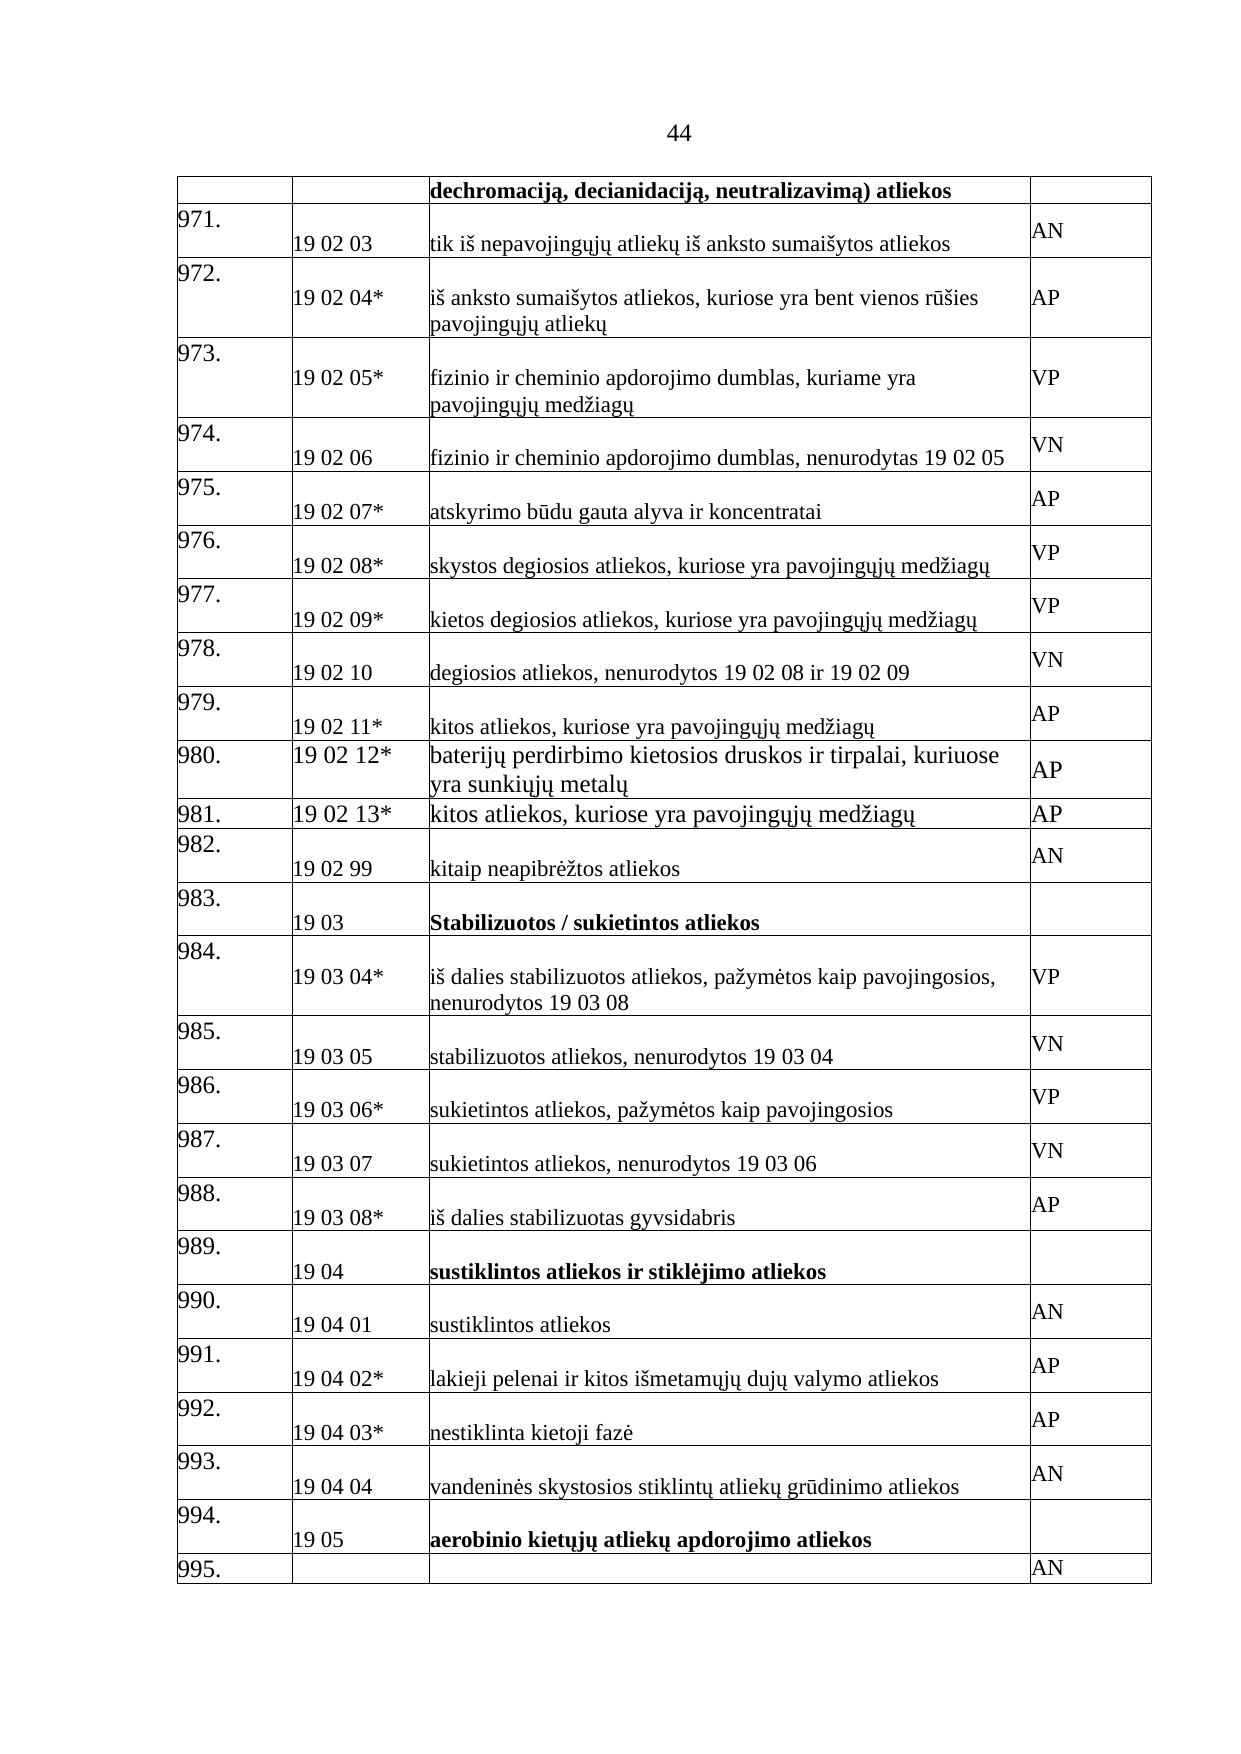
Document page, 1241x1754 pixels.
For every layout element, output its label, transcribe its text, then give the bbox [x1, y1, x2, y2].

table_cell kietos degiosios atliekos, kuriose yra pavojingųjų medžiagų [430, 579, 1030, 632]
table_cell [178, 1031, 186, 1038]
table_cell [180, 891, 186, 898]
table_cell AN [1031, 1285, 1151, 1338]
table_cell 19 03 05 [293, 1016, 429, 1069]
table_cell [178, 1339, 292, 1392]
table_cell 19 03 08* [293, 1178, 429, 1230]
table_cell [180, 212, 186, 219]
table_cell [180, 1401, 186, 1408]
table_cell [178, 1354, 186, 1361]
table_cell iš dalies stabilizuotas gyvsidabris [430, 1178, 1030, 1230]
table_cell 19 02 11* [293, 687, 429, 739]
table_cell [178, 687, 292, 739]
table_cell [180, 1508, 186, 1515]
table_cell [180, 1239, 186, 1246]
table_cell iš anksto sumaišytos atliekos, kuriose yra bent vienos rūšies pavojingųjų atliekų [430, 258, 1030, 337]
table_cell [178, 433, 186, 440]
table_cell 19 02 04* [293, 258, 429, 337]
table_cell [178, 814, 186, 821]
table_cell skystos degiosios atliekos, kuriose yra pavojingųjų medžiagų [430, 526, 1030, 578]
table_cell [180, 837, 186, 844]
table_cell AN [1031, 1554, 1151, 1583]
table_cell 19 02 07* [293, 472, 429, 524]
table_cell iš dalies stabilizuotos atliekos, pažymėtos kaip pavojingosios, nenurodytos 19 03 08 [430, 936, 1030, 1015]
table_cell kitos atliekos, kuriose yra pavojingųjų medžiagų [430, 799, 1030, 828]
table_cell [180, 748, 186, 755]
table_cell [178, 579, 292, 632]
table_cell 19 05 [293, 1500, 429, 1553]
table_cell [178, 1178, 292, 1230]
table_cell fizinio ir cheminio apdorojimo dumblas, kuriame yra pavojingųjų medžiagų [430, 338, 1030, 417]
table_cell [180, 1454, 186, 1461]
table_cell [1031, 177, 1151, 203]
table_cell [1031, 1231, 1151, 1284]
table_cell baterijų perdirbimo kietosios druskos ir tirpalai, kuriuose yra sunkiųjų metalų [430, 741, 1030, 798]
table_cell VP [1031, 579, 1151, 632]
table_cell [178, 755, 186, 762]
table_cell [178, 204, 292, 257]
table_cell VP [1031, 1070, 1151, 1123]
table_cell dechromaciją, decianidaciją, neutralizavimą) atliekos [430, 177, 1030, 203]
table_cell 19 02 09* [293, 579, 429, 632]
table_cell [178, 338, 292, 417]
table_cell [178, 1569, 186, 1576]
table_cell degiosios atliekos, nenurodytos 19 02 08 ir 19 02 09 [430, 633, 1030, 686]
table_cell AP [1031, 1178, 1151, 1230]
table_cell 19 02 13* [293, 799, 429, 828]
table_cell 19 04 01 [293, 1285, 429, 1338]
table_cell [180, 1293, 186, 1300]
table_cell [1031, 1500, 1151, 1553]
table_cell [178, 177, 292, 203]
table_cell aerobinio kietųjų atliekų apdorojimo atliekos [430, 1500, 1030, 1553]
table_cell [178, 219, 186, 226]
table_cell [178, 1500, 292, 1553]
table_cell sukietintos atliekos, pažymėtos kaip pavojingosios [430, 1070, 1030, 1123]
table_cell [178, 1139, 186, 1146]
table_cell [178, 1070, 292, 1123]
table_cell [178, 741, 292, 798]
table_cell AN [1031, 829, 1151, 882]
table_cell kitaip neapibrėžtos atliekos [430, 829, 1030, 882]
table_cell 19 03 04* [293, 936, 429, 1015]
table_cell [178, 487, 186, 494]
table_cell 19 02 12* [293, 741, 429, 798]
table_cell fizinio ir cheminio apdorojimo dumblas, nenurodytas 19 02 05 [430, 418, 1030, 471]
table_cell AP [1031, 687, 1151, 739]
table_cell [178, 1246, 186, 1253]
table_cell sukietintos atliekos, nenurodytos 19 03 06 [430, 1124, 1030, 1177]
table_cell [180, 641, 186, 648]
table_cell [178, 799, 292, 828]
table_cell 19 02 99 [293, 829, 429, 882]
table_cell [178, 1016, 292, 1069]
table_cell atskyrimo būdu gauta alyva ir koncentratai [430, 472, 1030, 524]
table_cell [1031, 883, 1151, 935]
table_cell [178, 633, 292, 686]
table_cell 19 02 10 [293, 633, 429, 686]
table_cell AP [1031, 799, 1151, 828]
table_cell [180, 480, 186, 487]
table_cell [178, 526, 292, 578]
table_cell VP [1031, 338, 1151, 417]
table_cell 19 04 [293, 1231, 429, 1284]
table_cell AN [1031, 1446, 1151, 1499]
table_cell kitos atliekos, kuriose yra pavojingųjų medžiagų [430, 687, 1030, 739]
table_cell [178, 1408, 186, 1415]
table_cell AN [1031, 204, 1151, 257]
table_cell VN [1031, 633, 1151, 686]
table_cell [180, 1078, 186, 1085]
table_cell 19 02 06 [293, 418, 429, 471]
table_cell [178, 1085, 186, 1092]
table_cell [178, 418, 292, 471]
table_cell VP [1031, 936, 1151, 1015]
table_cell AP [1031, 1393, 1151, 1445]
table_cell [178, 353, 186, 360]
table_cell [180, 944, 186, 951]
table_cell tik iš nepavojingųjų atliekų iš anksto sumaišytos atliekos [430, 204, 1030, 257]
table_cell [178, 951, 186, 958]
table_cell VN [1031, 418, 1151, 471]
table_cell [178, 1393, 292, 1445]
table_cell AP [1031, 741, 1151, 798]
table_cell sustiklintos atliekos ir stiklėjimo atliekos [430, 1231, 1030, 1284]
table_cell [178, 1554, 292, 1583]
table_cell [178, 648, 186, 655]
table_cell [178, 472, 292, 524]
table_cell [178, 844, 186, 851]
table_cell AP [1031, 1339, 1151, 1392]
table_cell 19 04 02* [293, 1339, 429, 1392]
table_cell [178, 540, 186, 547]
table_cell 19 03 [293, 883, 429, 935]
table_cell [293, 177, 429, 203]
table_cell AP [1031, 258, 1151, 337]
table_cell [178, 1300, 186, 1307]
table_cell VP [1031, 526, 1151, 578]
table_cell Stabilizuotos / sukietintos atliekos [430, 883, 1030, 935]
table_cell sustiklintos atliekos [430, 1285, 1030, 1338]
table_cell [180, 695, 186, 702]
table_cell 19 03 06* [293, 1070, 429, 1123]
table_cell [180, 1562, 186, 1569]
table_cell [180, 1186, 186, 1193]
table_cell [178, 258, 292, 337]
table_cell [180, 1024, 186, 1031]
table_cell [178, 1193, 186, 1200]
table_cell [180, 426, 186, 433]
table_cell [178, 1285, 292, 1338]
table_cell [178, 898, 186, 905]
table_cell 19 03 07 [293, 1124, 429, 1177]
table_cell VN [1031, 1124, 1151, 1177]
table_cell 19 04 04 [293, 1446, 429, 1499]
table_cell [178, 1231, 292, 1284]
table_cell [178, 702, 186, 709]
table_cell vandeninės skystosios stiklintų atliekų grūdinimo atliekos [430, 1446, 1030, 1499]
table_cell [178, 1515, 186, 1522]
table_cell VN [1031, 1016, 1151, 1069]
table_cell [178, 1446, 292, 1499]
table_cell 19 02 03 [293, 204, 429, 257]
table_cell [180, 533, 186, 540]
table_cell stabilizuotos atliekos, nenurodytos 19 03 04 [430, 1016, 1030, 1069]
table_cell [430, 1554, 1030, 1583]
table_cell [180, 346, 186, 353]
table_cell nestiklinta kietoji fazė [430, 1393, 1030, 1445]
table_cell [178, 883, 292, 935]
table_cell [180, 1347, 186, 1354]
table_cell [180, 807, 186, 814]
table_cell [178, 273, 186, 280]
table_cell 19 02 05* [293, 338, 429, 417]
table_cell [178, 829, 292, 882]
table_cell lakieji pelenai ir kitos išmetamųjų dujų valymo atliekos [430, 1339, 1030, 1392]
table_cell [293, 1554, 429, 1583]
table_cell [180, 266, 186, 273]
table_cell [178, 1124, 292, 1177]
table_cell 19 04 03* [293, 1393, 429, 1445]
table_cell [180, 1132, 186, 1139]
table_cell 19 02 08* [293, 526, 429, 578]
table_cell [178, 1461, 186, 1468]
table_cell AP [1031, 472, 1151, 524]
table_cell [178, 594, 186, 601]
table_cell [180, 587, 186, 594]
table_cell [178, 936, 292, 1015]
